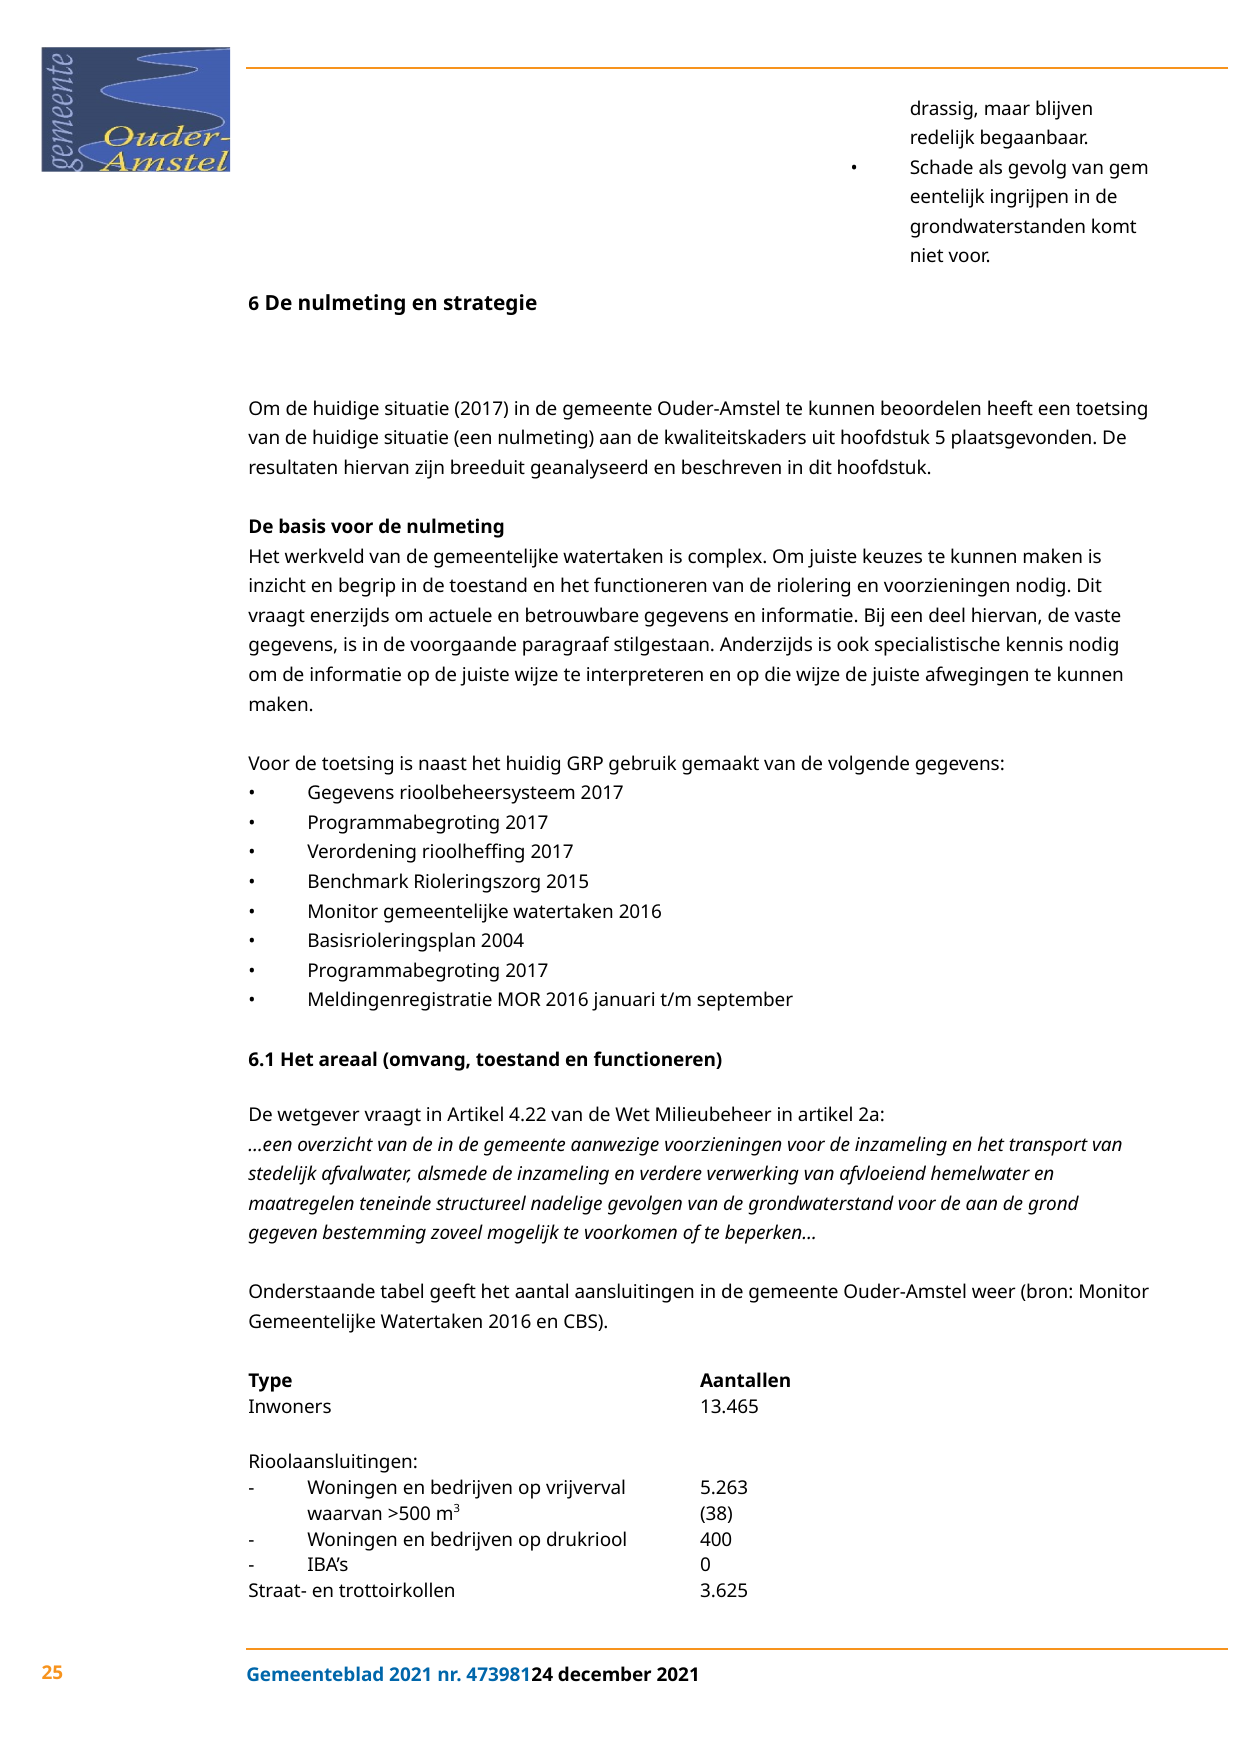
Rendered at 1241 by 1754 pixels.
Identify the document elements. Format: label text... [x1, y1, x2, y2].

table_cell IBA’s [248, 1551, 700, 1577]
list Programmabegroting 2017 [248, 957, 1152, 983]
list Programmabegroting 2017 [248, 809, 1152, 835]
table_header Aantallen [700, 1368, 1152, 1393]
table_cell waarvan >500 m3 [248, 1500, 700, 1526]
table_cell drassig, maar blijven redelijk begaanbaar. Schade als gevolg van gemeentelijk ingrijpen in de grondwaterstanden komt niet voor. [850, 95, 1152, 268]
table_cell 5.263 [700, 1474, 1152, 1500]
list Monitor gemeentelijke watertaken 2016 [248, 898, 1152, 924]
text 6 De nulmeting en strategie [248, 288, 1152, 316]
table_cell Woningen en bedrijven op drukriool [248, 1526, 700, 1551]
table_cell Rioolaansluitingen: [248, 1419, 700, 1474]
list Meldingenregistratie MOR 2016 januari t/m september [248, 987, 1152, 1012]
text De wetgever vraagt in Artikel 4.22 van de Wet Milieubeheer in artikel 2a: [248, 1101, 1152, 1127]
table_cell 13.465 [700, 1393, 1152, 1419]
table_cell 400 [700, 1526, 1152, 1551]
text Voor de toetsing is naast het huidig GRP gebruik gemaakt van de volgende gegevens: [248, 750, 1152, 776]
list Gegevens rioolbeheersysteem 2017 [248, 779, 1152, 805]
table_header Type [248, 1368, 700, 1393]
table_cell [549, 95, 850, 268]
text De basis voor de nulmeting [248, 513, 1152, 539]
text …een overzicht van de in de gemeente aanwezige voorzieningen voor de inzameling en het transport van stedelijk afvalwater, alsmede de inzameling en verdere verwerking van afvloeiend hemelwater en maatregelen teneinde structureel nadelige gevolgen van de grondwaterstand voor de aan de grond gegeven bestemming zoveel mogelijk te voorkomen of te beperken… [248, 1131, 1152, 1245]
text Het werkveld van de gemeentelijke watertaken is complex. Om juiste keuzes te kunnen maken is inzicht en begrip in de toestand en het functioneren van de riolering en voorzieningen nodig. Dit vraagt enerzijds om actuele en betrouwbare gegevens en informatie. Bij een deel hiervan, de vaste gegevens, is in de voorgaande paragraaf stilgestaan. Anderzijds is ook specialistische kennis nodig om de informatie op de juiste wijze te interpreteren en op die wijze de juiste afwegingen te kunnen maken. [248, 543, 1152, 717]
table_cell 0 [700, 1551, 1152, 1577]
table_cell 3.625 [700, 1577, 1152, 1603]
table_cell Straat- en trottoirkollen [248, 1577, 700, 1603]
list Benchmark Rioleringszorg 2015 [248, 868, 1152, 894]
table_cell (38) [700, 1500, 1152, 1526]
list Basisrioleringsplan 2004 [248, 927, 1152, 953]
text Om de huidige situatie (2017) in de gemeente Ouder-Amstel te kunnen beoordelen heeft een toetsing van de huidige situatie (een nulmeting) aan de kwaliteitskaders uit hoofdstuk 5 plaatsgevonden. De resultaten hiervan zijn breeduit geanalyseerd en beschreven in dit hoofdstuk. [248, 395, 1152, 480]
text Onderstaande tabel geeft het aantal aansluitingen in de gemeente Ouder-Amstel weer (bron: Monitor Gemeentelijke Watertaken 2016 en CBS). [248, 1279, 1152, 1334]
table_cell Woningen en bedrijven op vrijverval [248, 1474, 700, 1500]
table_cell [700, 1419, 1152, 1474]
table_cell Inwoners [248, 1393, 700, 1419]
list Verordening rioolheffing 2017 [248, 839, 1152, 864]
text 6.1 Het areaal (omvang, toestand en functioneren) [248, 1046, 1152, 1072]
picture [41, 47, 231, 172]
table_cell [248, 95, 549, 268]
